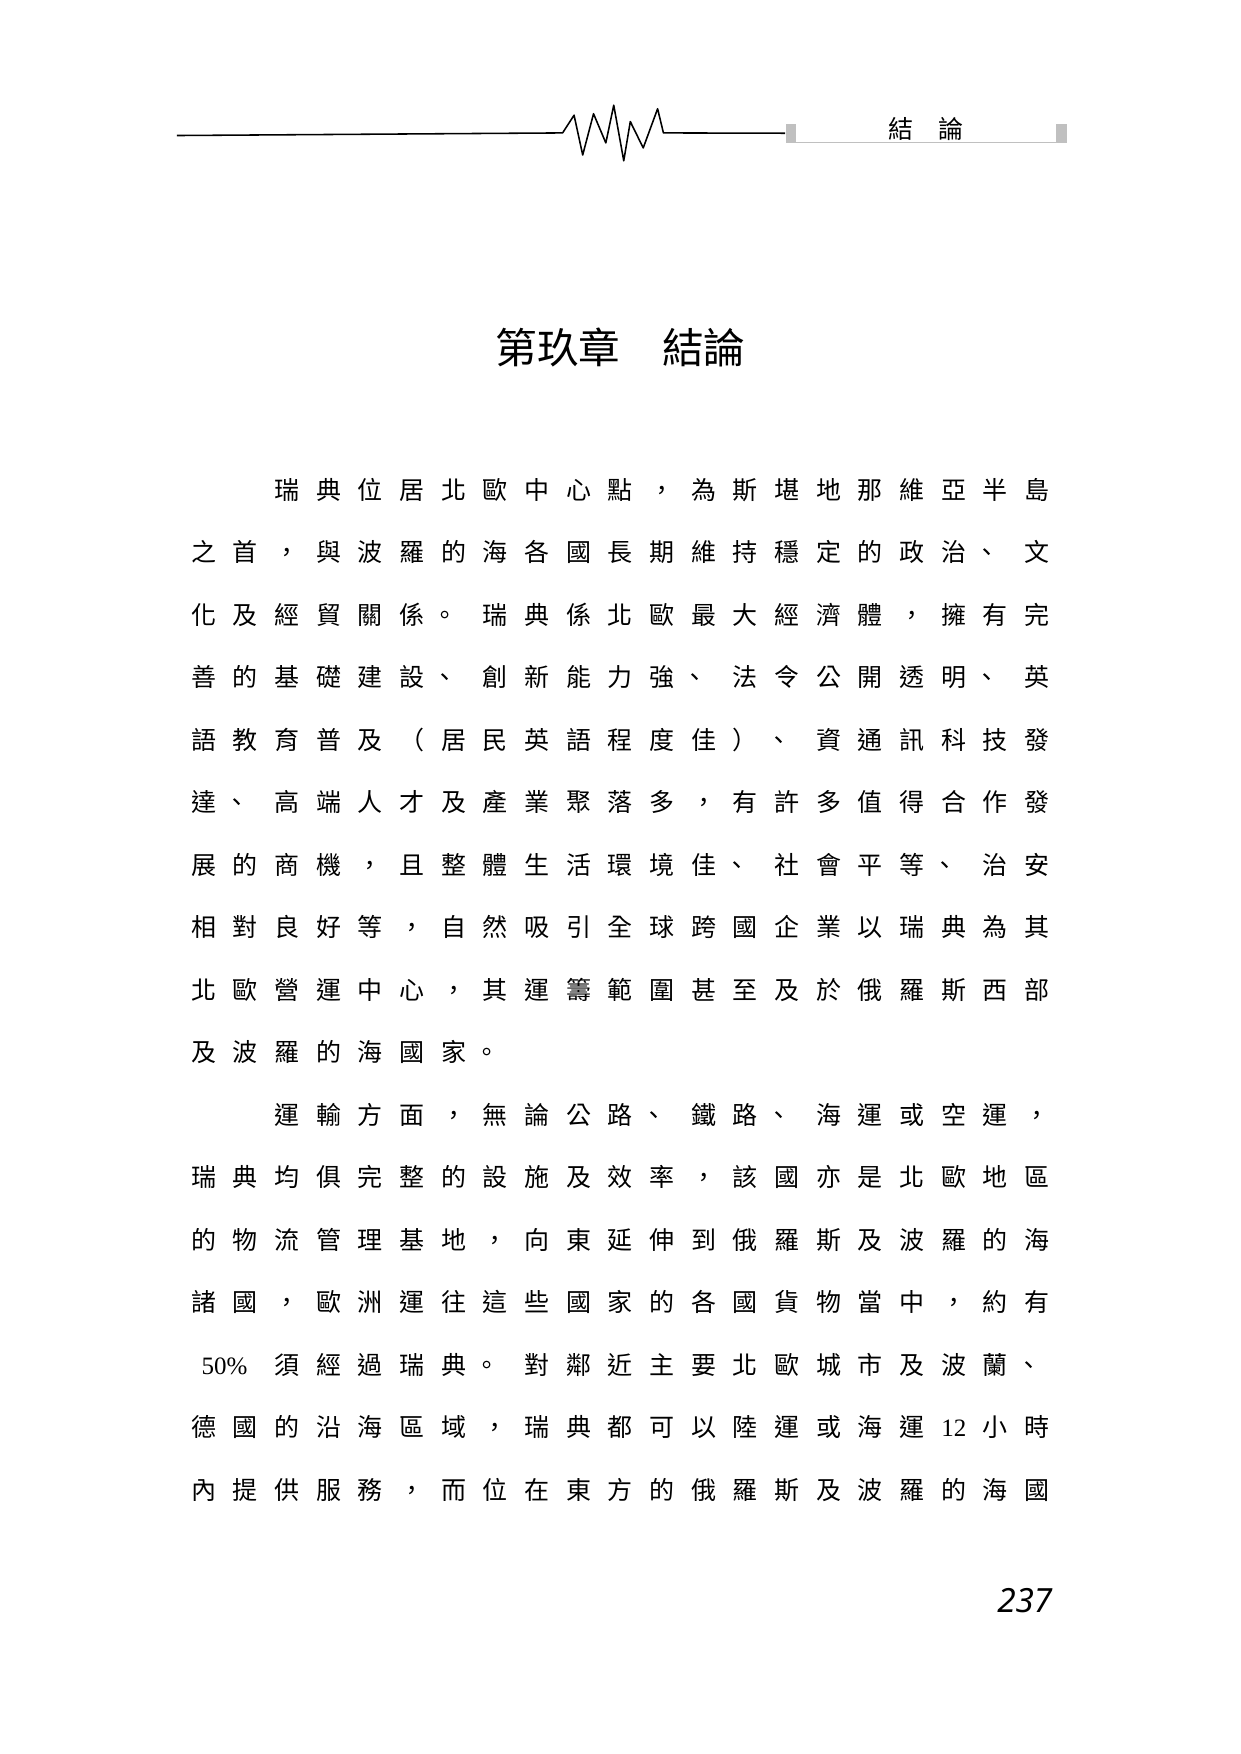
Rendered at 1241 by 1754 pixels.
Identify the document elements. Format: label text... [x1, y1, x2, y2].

text 瑞典位居北歐中心點，為斯堪地那維亞半島之首，與波羅的海各國長期維持穩定的政治、文化及經貿關係。瑞典係北歐最大經濟體，擁有完善的基礎建設、創新能力強、法令公開透明、英語教育普及（居民英語程度佳）、資通訊科技發達、高端人才及產業聚落多，有許多值得合作發展的商機，且整體生活環境佳、社會平等、治安相對良好等，自然吸引全球跨國企業以瑞典為其北歐營運中心，其運籌範圍甚至及於俄羅斯西部及波羅的海國家。 [183, 447, 1058, 1072]
text 第玖章 結論 [183, 304, 1058, 366]
text 運輸方面，無論公路、鐵路、海運或空運，瑞典均俱完整的設施及效率，該國亦是北歐地區的物流管理基地，向東延伸到俄羅斯及波羅的海諸國，歐洲運往這些國家的各國貨物當中，約有50%須經過瑞典。對鄰近主要北歐城市及波蘭、德國的沿海區域，瑞典都可以陸運或海運12小時內提供服務，而位在東方的俄羅斯及波羅的海國 [183, 1072, 1058, 1509]
